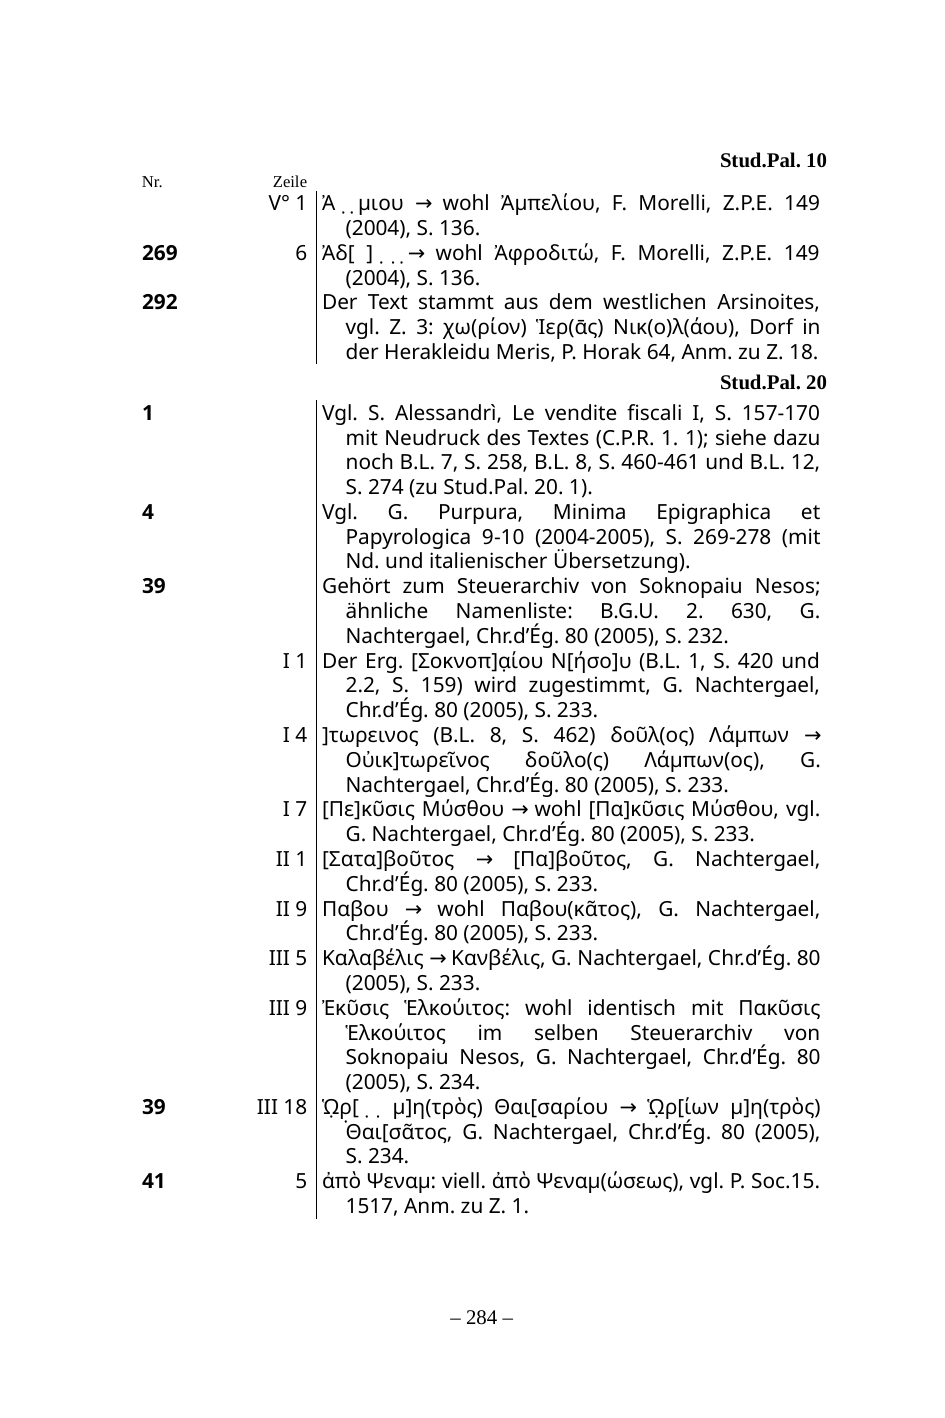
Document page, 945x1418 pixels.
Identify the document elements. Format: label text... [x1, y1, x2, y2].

table_cell I 1 [136, 648, 316, 723]
table_cell Ἐκῦσις Ἑλκούιτος: wohl identisch mit Πακῦσις Ἑλκούιτος im selben Steuerarchiv von Soknopaiu Nesos, G. Nachtergael, Chr.d’Ég. 80 (2005), S. 234. [317, 995, 827, 1094]
table_cell Παβου → wohl Παβου(κᾶτος), G. Nachtergael, Chr.d’Ég. 80 (2005), S. 233. [317, 896, 827, 946]
table_cell III 9 [136, 995, 316, 1094]
table_cell II 9 [136, 896, 316, 946]
table_cell III 18 [224, 1095, 316, 1169]
table_cell 39 [136, 1095, 224, 1169]
table_cell Καλαβέλις → Κανβέλις, G. Nachtergael, Chr.d’Ég. 80 (2005), S. 233. [317, 946, 827, 995]
table_cell [Πε]κῦσις Μύσθου → wohl [Πα]κῦσις Μύσθου, vgl. G. Nachtergael, Chr.d’Ég. 80 (2005), S. 233. [317, 797, 827, 847]
table_cell 292 [136, 290, 316, 364]
table_cell Ὡ̣ρ̣[ ̣ ̣ μ]η(τρὸς) Θαι[σαρίου → Ὡ̣ρ[ίων μ]η(τρὸς) Θαι[σᾶτος, G. Nachtergael, Chr.d’Ég. 80 (2005), S. 234. [317, 1095, 827, 1169]
table_cell III 5 [136, 946, 316, 995]
subtitle Stud.Pal. 20 [136, 370, 827, 394]
table_cell Der Erg. [Σοκνοπ]α̣ίου Ν[ήσο]υ (B.L. 1, S. 420 und 2.2, S. 159) wird zugestimmt, G. Nachtergael, Chr.d’Ég. 80 (2005), S. 233. [317, 648, 827, 723]
table_cell Ἀδ[ ] ̣ ̣ ̣→ wohl Ἀφροδιτώ, F. Morelli, Z.P.E. 149 (2004), S. 136. [317, 240, 827, 290]
table_cell 269 [136, 240, 224, 290]
table_cell II 1 [136, 847, 316, 896]
table_cell 5 [224, 1169, 316, 1218]
table_cell Vgl. G. Purpura, Minima Epigraphica et Papyrologica 9-10 (2004-2005), S. 269-278 (mit Nd. und italienischer Übersetzung). [317, 500, 827, 574]
table_cell Gehört zum Steuerarchiv von Soknopaiu Nesos; ähnliche Namenliste: B.G.U. 2. 630, G. Nachtergael, Chr.d’Ég. 80 (2005), S. 232. [317, 574, 827, 648]
table_header 1 [136, 400, 316, 499]
table_cell Der Text stammt aus dem westlichen Arsinoites, vgl. Z. 3: χω(ρίον) Ἱερ(ᾱς) Νικ(ο)λ(άου), Dorf in der Herakleidu Meris, P. Horak 64, Anm. zu Z. 18. [317, 290, 827, 364]
table_cell ]τωρεινος (B.L. 8, S. 462) δοῦλ(ος) Λάμπων → Οὐικ]τωρεῖνος δοῦλο(ς) Λάμπων(ος), G. Nachtergael, Chr.d’Ég. 80 (2005), S. 233. [317, 723, 827, 797]
table_cell I 4 [136, 723, 316, 797]
table_cell 6 [224, 240, 316, 290]
table_header Vgl. S. Alessandrì, Le vendite fiscali I, S. 157-170 mit Neudruck des Textes (C.P.R. 1. 1); siehe dazu noch B.L. 7, S. 258, B.L. 8, S. 460-461 und B.L. 12, S. 274 (zu Stud.Pal. 20. 1). [317, 400, 827, 499]
table_cell ἀπὸ Ψεναμ: viell. ἀπὸ Ψεναμ(ώσεως), vgl. P. Soc.15. 1517, Anm. zu Z. 1. [317, 1169, 827, 1218]
table_cell [Σατα]βοῦτος → [Πα]βοῦτος, G. Nachtergael, Chr.d’Ég. 80 (2005), S. 233. [317, 847, 827, 896]
table_cell I 7 [136, 797, 316, 847]
table_cell 39 [136, 574, 316, 648]
table_cell 4 [136, 500, 316, 574]
table_cell V° 1 [136, 191, 316, 240]
table_cell Ἀ ̣ ̣μιου → wohl Ἀμπελίου, F. Morelli, Z.P.E. 149 (2004), S. 136. [317, 191, 827, 240]
table_cell 41 [136, 1169, 224, 1218]
